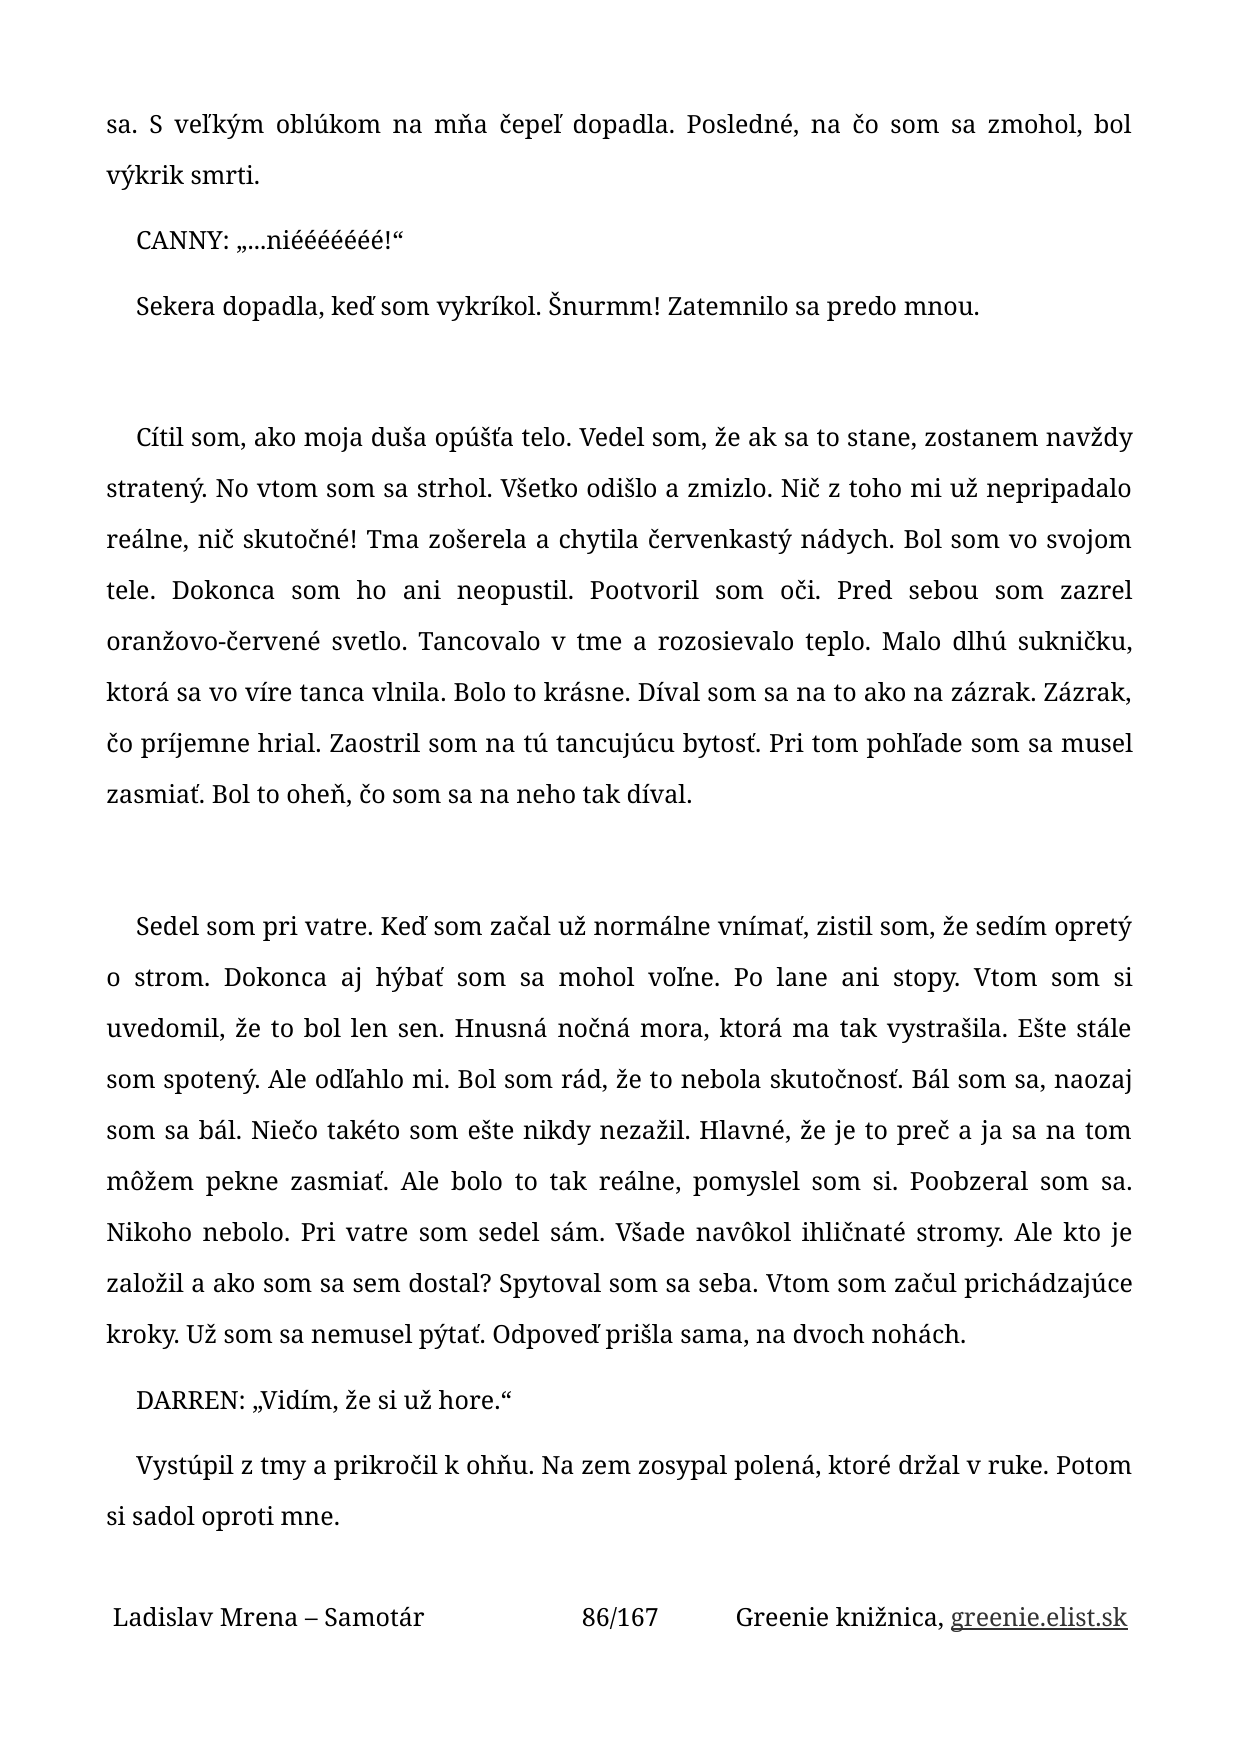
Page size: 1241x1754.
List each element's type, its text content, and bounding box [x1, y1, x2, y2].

text Vystúpil z tmy a prikročil k ohňu. Na zem zosypal polená, ktoré držal v ruke. Potom si sadol oproti mne. [106, 1448, 1134, 1533]
text DARREN: „Vidím, že si už hore.“ [106, 1382, 1134, 1416]
text Cítil som, ako moja duša opúšťa telo. Vedel som, že ak sa to stane, zostanem navždy stratený. No vtom som sa strhol. Všetko odišlo a zmizlo. Nič z toho mi už nepripadalo reálne, nič skutočné! Tma zošerela a chytila červenkastý nádych. Bol som vo svojom tele. Dokonca som ho ani neopustil. Pootvoril som oči. Pred sebou som zazrel oranžovo-červené svetlo. Tancovalo v tme a rozosievalo teplo. Malo dlhú sukničku, ktorá sa vo víre tanca vlnila. Bolo to krásne. Díval som sa na to ako na zázrak. Zázrak, čo príjemne hrial. Zaostril som na tú tancujúcu bytosť. Pri tom pohľade som sa musel zasmiať. Bol to oheň, čo som sa na neho tak díval. [106, 420, 1134, 811]
text Sedel som pri vatre. Keď som začal už normálne vnímať, zistil som, že sedím opretý o strom. Dokonca aj hýbať som sa mohol voľne. Po lane ani stopy. Vtom som si uvedomil, že to bol len sen. Hnusná nočná mora, ktorá ma tak vystrašila. Ešte stále som spotený. Ale odľahlo mi. Bol som rád, že to nebola skutočnosť. Bál som sa, naozaj som sa bál. Niečo takéto som ešte nikdy nezažil. Hlavné, že je to preč a ja sa na tom môžem pekne zasmiať. Ale bolo to tak reálne, pomyslel som si. Poobzeral som sa. Nikoho nebolo. Pri vatre som sedel sám. Všade navôkol ihličnaté stromy. Ale kto je založil a ako som sa sem dostal? Spytoval som sa seba. Vtom som začul prichádzajúce kroky. Už som sa nemusel pýtať. Odpoveď prišla sama, na dvoch nohách. [106, 908, 1134, 1351]
text Sekera dopadla, keď som vykríkol. Šnurmm! Zatemnilo sa predo mnou. [106, 288, 1134, 323]
text CANNY: „...niééééééé!“ [106, 223, 1134, 257]
text sa. S veľkým oblúkom na mňa čepeľ dopadla. Posledné, na čo som sa zmohol, bol výkrik smrti. [106, 106, 1134, 191]
